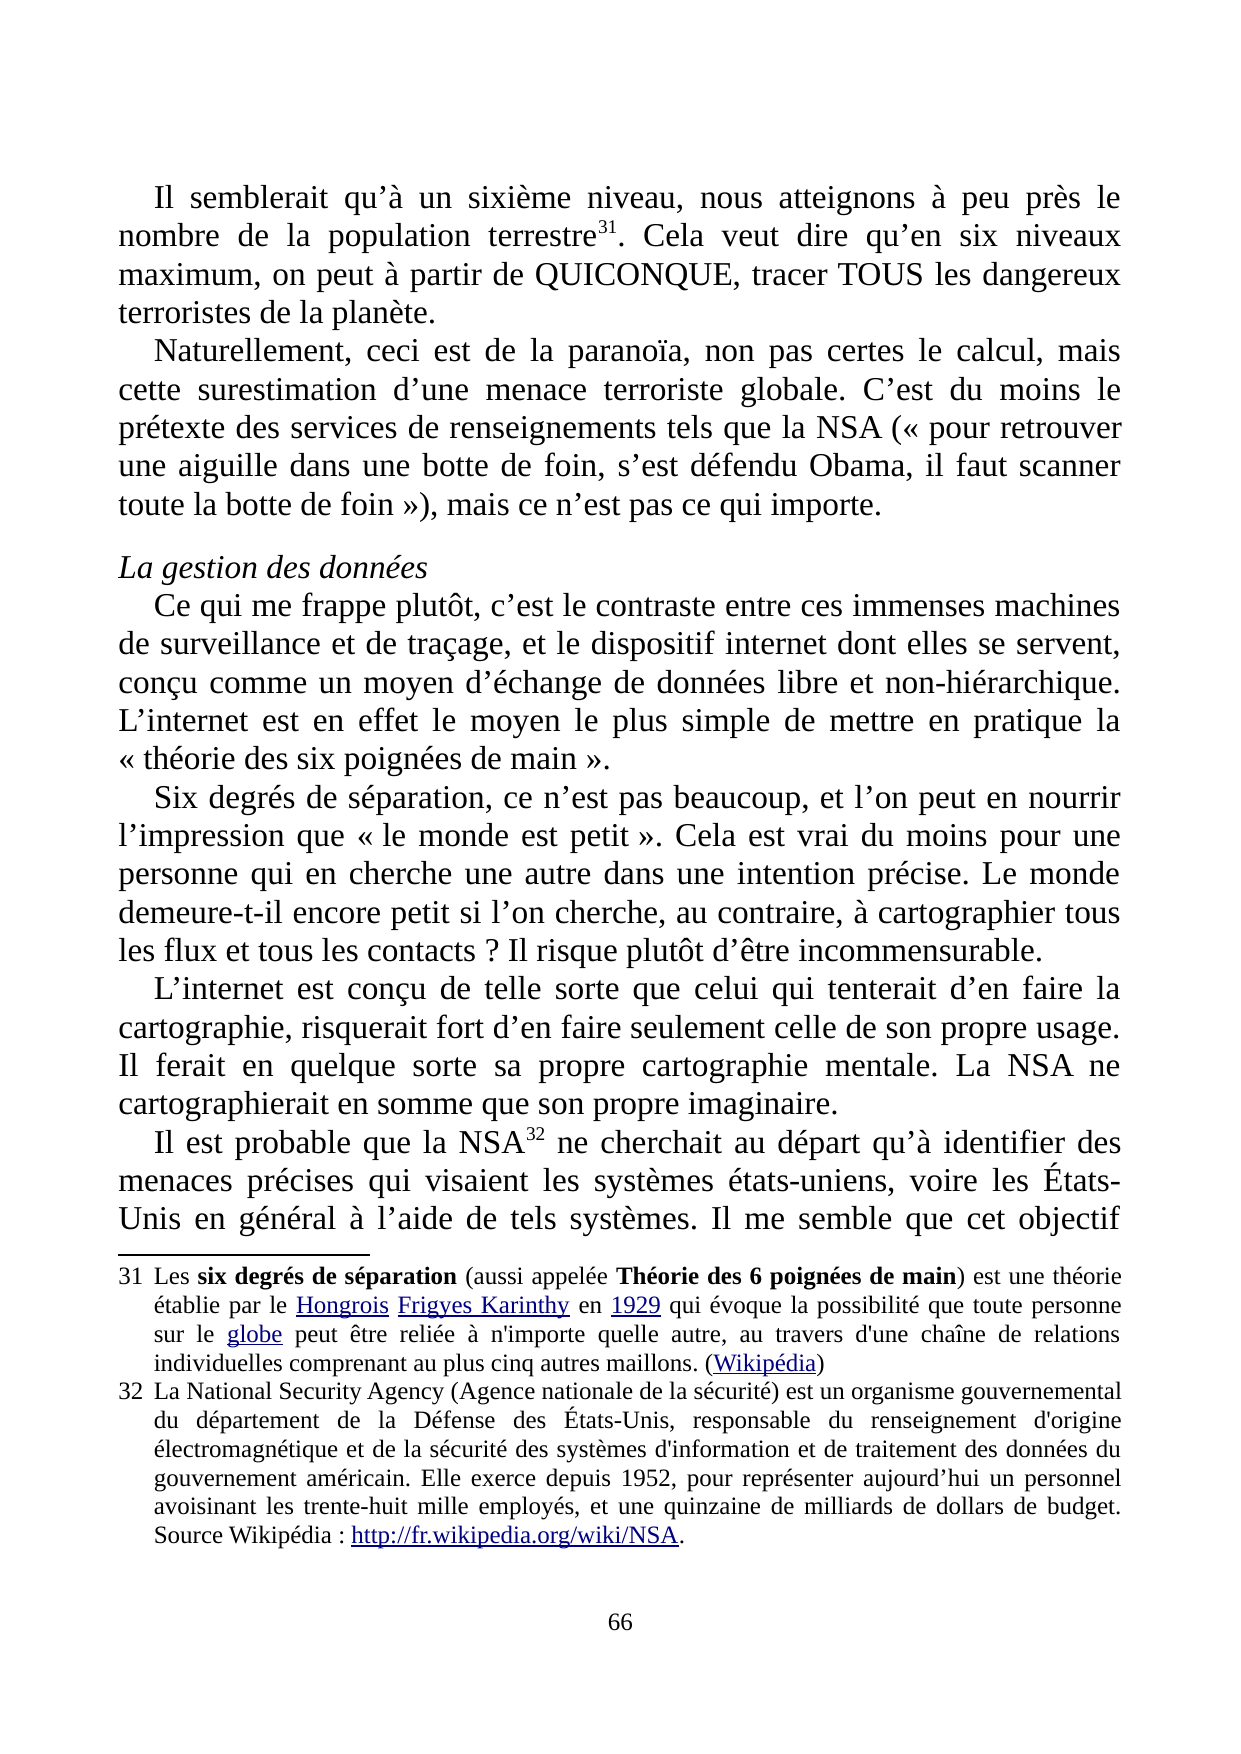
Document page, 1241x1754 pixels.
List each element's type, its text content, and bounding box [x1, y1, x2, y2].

text Naturellement, ceci est de la paranoïa, non pas certes le calcul, mais cette surestimation d’une menace terroriste globale. C’est du moins le prétexte des services de renseignements tels que la NSA (« pour retrouver une aiguille dans une botte de foin, s’est défendu Obama, il faut scanner toute la botte de foin »), mais ce n’est pas ce qui importe. [118, 330, 1122, 522]
text Il est probable que la NSA ne cherchait au départ qu’à identifier des menaces précises qui visaient les systèmes états-uniens, voire les États-Unis en général à l’aide de tels systèmes. Il me semble que cet objectif [118, 1122, 1122, 1237]
text Les six degrés de séparation (aussi appelée Théorie des 6 poignées de main) est une théorie établie par le Hongrois Frigyes Karinthy en 1929 qui évoque la possibilité que toute personne sur le globe peut être reliée à n'importe quelle autre, au travers d'une chaîne de relations individuelles comprenant au plus cinq autres maillons. (Wikipédia) [118, 1261, 1122, 1376]
text L’internet est conçu de telle sorte que celui qui tenterait d’en faire la cartographie, risquerait fort d’en faire seulement celle de son propre usage. Il ferait en quelque sorte sa propre cartographie mentale. La NSA ne cartographierait en somme que son propre imaginaire. [118, 968, 1122, 1122]
text Six degrés de séparation, ce n’est pas beaucoup, et l’on peut en nourrir l’impression que « le monde est petit ». Cela est vrai du moins pour une personne qui en cherche une autre dans une intention précise. Le monde demeure-t-il encore petit si l’on cherche, au contraire, à cartographier tous les flux et tous les contacts ? Il risque plutôt d’être incommensurable. [118, 777, 1122, 968]
text Ce qui me frappe plutôt, c’est le contraste entre ces immenses machines de surveillance et de traçage, et le dispositif internet dont elles se servent, conçu comme un moyen d’échange de données libre et non-hiérarchique. L’internet est en effet le moyen le plus simple de mettre en pratique la « théorie des six poignées de main ». [118, 585, 1122, 777]
text Il semblerait qu’à un sixième niveau, nous atteignons à peu près le nombre de la population terrestre. Cela veut dire qu’en six niveaux maximum, on peut à partir de QUICONQUE, tracer TOUS les dangereux terroristes de la planète. [118, 177, 1122, 330]
text La National Security Agency (Agence nationale de la sécurité) est un organisme gouvernemental du département de la Défense des États-Unis, responsable du renseignement d'origine électromagnétique et de la sécurité des systèmes d'information et de traitement des données du gouvernement américain. Elle exerce depuis 1952, pour représenter aujourd’hui un personnel avoisinant les trente-huit mille employés, et une quinzaine de milliards de dollars de budget. Source Wikipédia : http://fr.wikipedia.org/wiki/NSA. [118, 1376, 1122, 1549]
subtitle La gestion des données [118, 547, 1122, 585]
